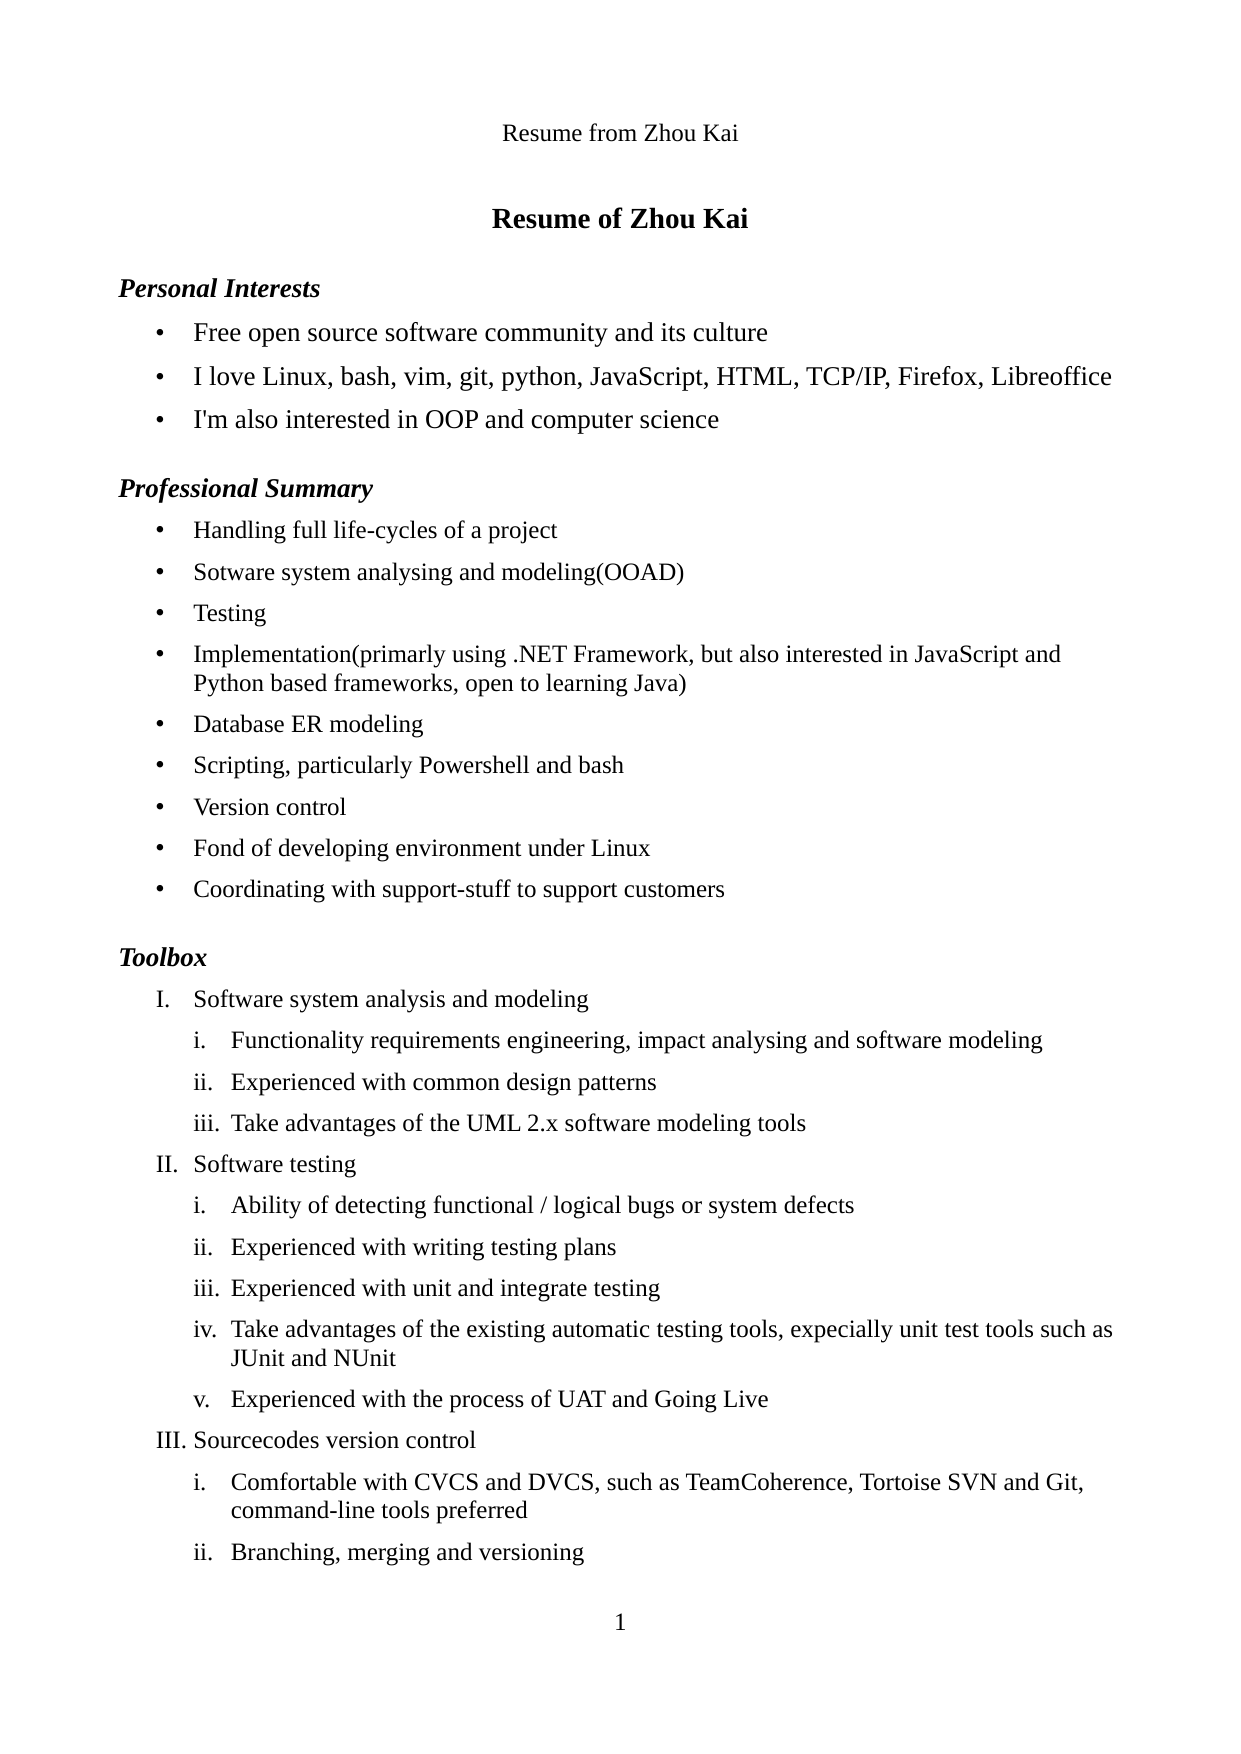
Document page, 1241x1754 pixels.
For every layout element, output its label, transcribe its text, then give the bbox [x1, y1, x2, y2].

subtitle Professional Summary [118, 472, 1122, 503]
list Scripting, particularly Powershell and bash [156, 751, 1122, 779]
list Sourcecodes version control [156, 1426, 1122, 1454]
list Coordinating with support-stuff to support customers [156, 874, 1122, 903]
list Implementation(primarly using .NET Framework, but also interested in JavaScript and Python based frameworks, open to learning Java) [156, 639, 1122, 697]
list Experienced with common design patterns [193, 1067, 1122, 1096]
list Fond of developing environment under Linux [156, 833, 1122, 862]
list Take advantages of the UML 2.x software modeling tools [193, 1108, 1122, 1137]
list Testing [156, 598, 1122, 627]
list Software system analysis and modeling [156, 984, 1122, 1013]
subtitle Personal Interests [118, 272, 1122, 303]
list Handling full life-cycles of a project [156, 516, 1122, 544]
list Comfortable with CVCS and DVCS, such as TeamCoherence, Tortoise SVN and Git, command-line tools preferred [193, 1467, 1122, 1524]
list Software testing [156, 1149, 1122, 1178]
list Sotware system analysing and modeling(OOAD) [156, 557, 1122, 586]
list Experienced with the process of UAT and Going Live [193, 1384, 1122, 1413]
title Resume of Zhou Kai [118, 201, 1122, 235]
subtitle Toolbox [118, 941, 1122, 972]
list I'm also interested in OOP and computer science [156, 403, 1122, 434]
list Experienced with unit and integrate testing [193, 1273, 1122, 1302]
list Free open source software community and its culture [156, 316, 1122, 347]
list Version control [156, 792, 1122, 821]
list Experienced with writing testing plans [193, 1232, 1122, 1261]
list Take advantages of the existing automatic testing tools, expecially unit test tools such as JUnit and NUnit [193, 1314, 1122, 1372]
list Branching, merging and versioning [193, 1537, 1122, 1566]
list Functionality requirements engineering, impact analysing and software modeling [193, 1026, 1122, 1054]
list Database ER modeling [156, 709, 1122, 738]
list I love Linux, bash, vim, git, python, JavaScript, HTML, TCP/IP, Firefox, Libreoffice [156, 360, 1122, 391]
list Ability of detecting functional / logical bugs or system defects [193, 1191, 1122, 1219]
